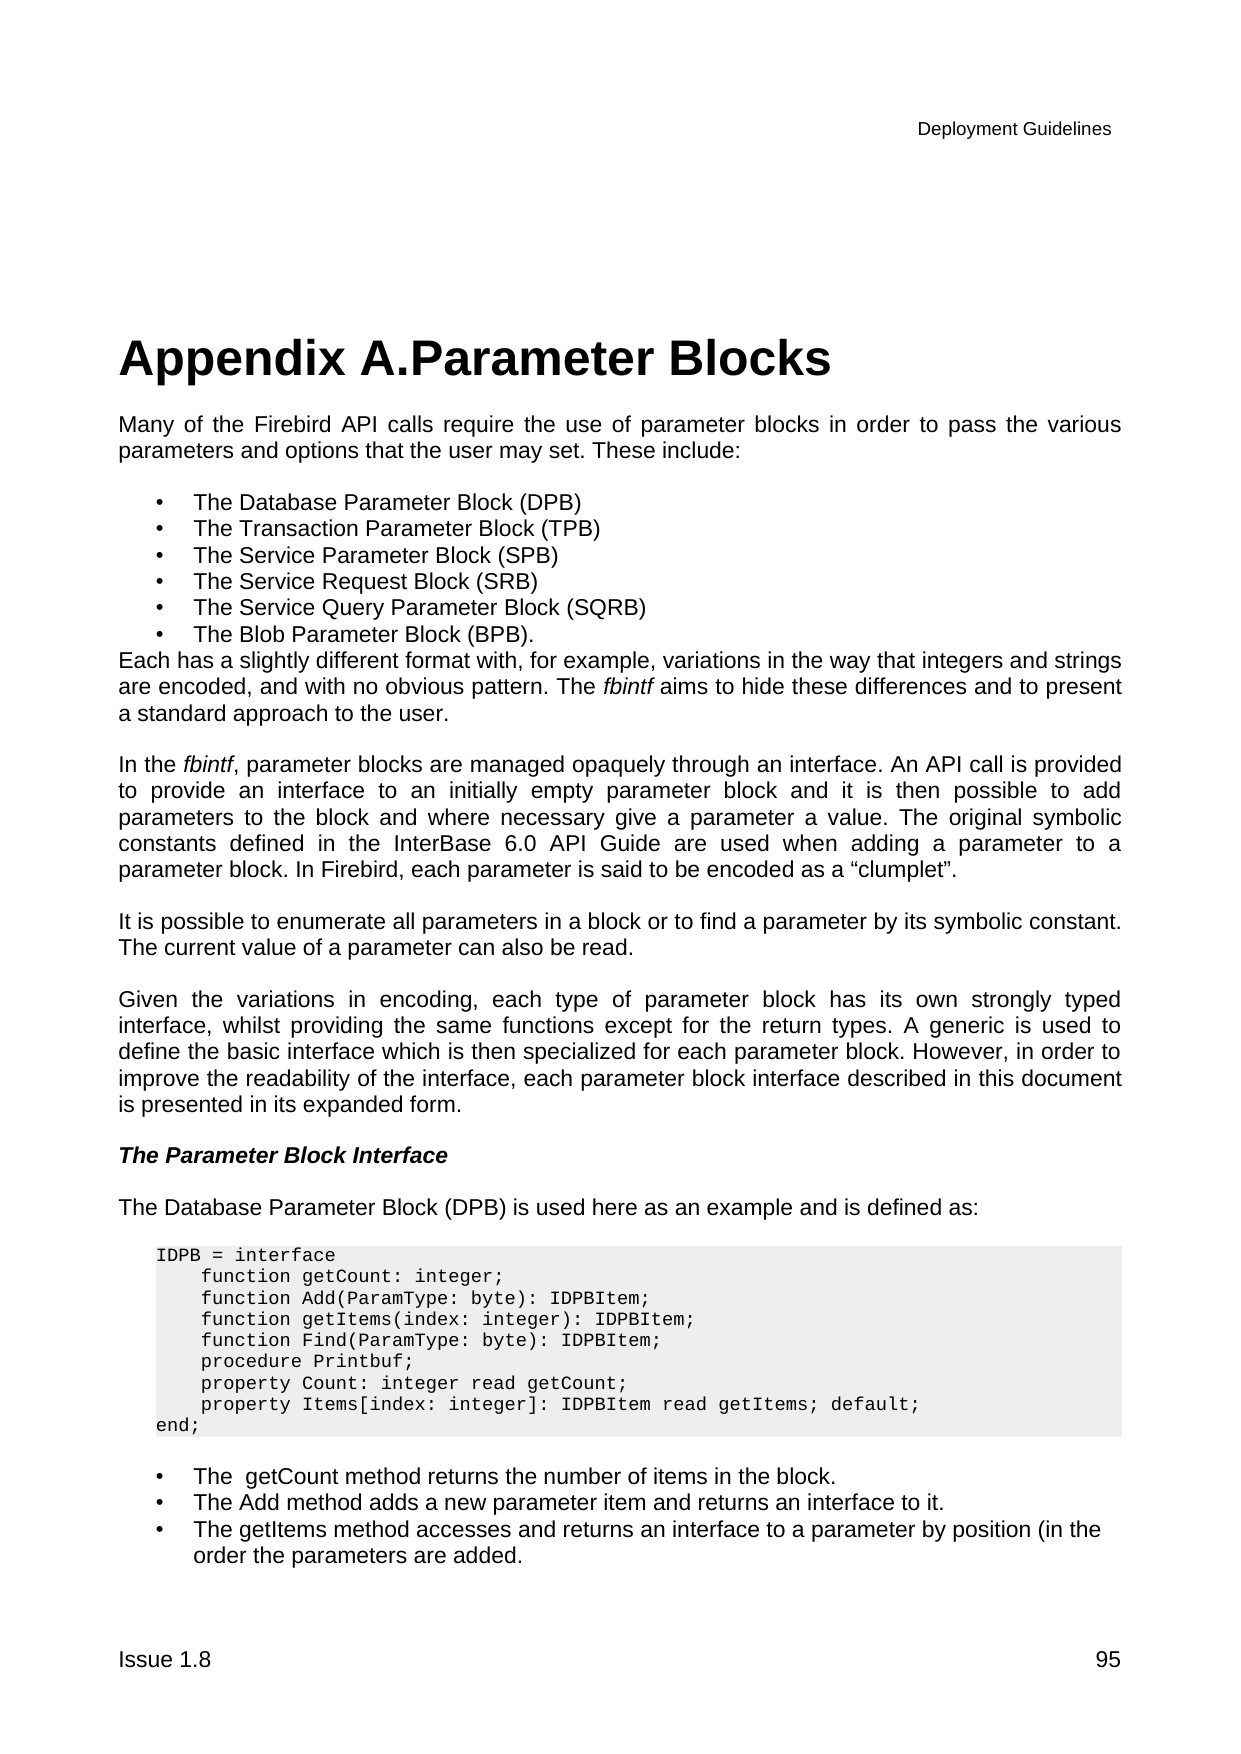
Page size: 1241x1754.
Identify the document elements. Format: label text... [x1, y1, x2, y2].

text Each has a slightly different format with, for example, variations in the way that integers and strings are encoded, and with no obvious pattern. The fbintf aims to hide these differences and to present a standard approach to the user. [118, 647, 1122, 726]
list The Transaction Parameter Block (TPB) [156, 515, 1122, 542]
text It is possible to enumerate all parameters in a block or to find a parameter by its symbolic constant. The current value of a parameter can also be read. [118, 908, 1122, 961]
text function Find(ParamType: byte): IDPBItem; [156, 1331, 1122, 1352]
list The getCount method returns the number of items in the block. [156, 1463, 1122, 1489]
text property Items[index: integer]: IDPBItem read getItems; default; [156, 1395, 1122, 1416]
text The Parameter Block Interface [118, 1142, 1122, 1169]
list The Service Query Parameter Block (SQRB) [156, 594, 1122, 621]
text function getCount: integer; [156, 1267, 1122, 1288]
text procedure Printbuf; [156, 1352, 1122, 1373]
text end; [156, 1416, 1122, 1437]
text function Add(ParamType: byte): IDPBItem; [156, 1288, 1122, 1310]
list The Service Request Block (SRB) [156, 568, 1122, 594]
list The Add method adds a new parameter item and returns an interface to it. [156, 1489, 1122, 1516]
text In the fbintf, parameter blocks are managed opaquely through an interface. An API call is provided to provide an interface to an initially empty parameter block and it is then possible to add parameters to the block and where necessary give a parameter a value. The original symbolic constants defined in the InterBase 6.0 API Guide are used when adding a parameter to a parameter block. In Firebird, each parameter is said to be encoded as a “clumplet”. [118, 751, 1122, 883]
list Parameter Blocks [118, 328, 1122, 386]
text Given the variations in encoding, each type of parameter block has its own strongly typed interface, whilst providing the same functions except for the return types. A generic is used to define the basic interface which is then specialized for each parameter block. However, in order to improve the readability of the interface, each parameter block interface described in this document is presented in its expanded form. [118, 986, 1122, 1117]
text The Database Parameter Block (DPB) is used here as an example and is defined as: [118, 1194, 1122, 1221]
list The Blob Parameter Block (BPB). [156, 621, 1122, 647]
text function getItems(index: integer): IDPBItem; [156, 1310, 1122, 1331]
text property Count: integer read getCount; [156, 1373, 1122, 1395]
list The Database Parameter Block (DPB) [156, 489, 1122, 515]
list The Service Parameter Block (SPB) [156, 542, 1122, 568]
list The getItems method accesses and returns an interface to a parameter by position (in the order the parameters are added. [156, 1516, 1122, 1568]
text Many of the Firebird API calls require the use of parameter blocks in order to pass the various parameters and options that the user may set. These include: [118, 411, 1122, 464]
text IDPB = interface [156, 1246, 1122, 1267]
